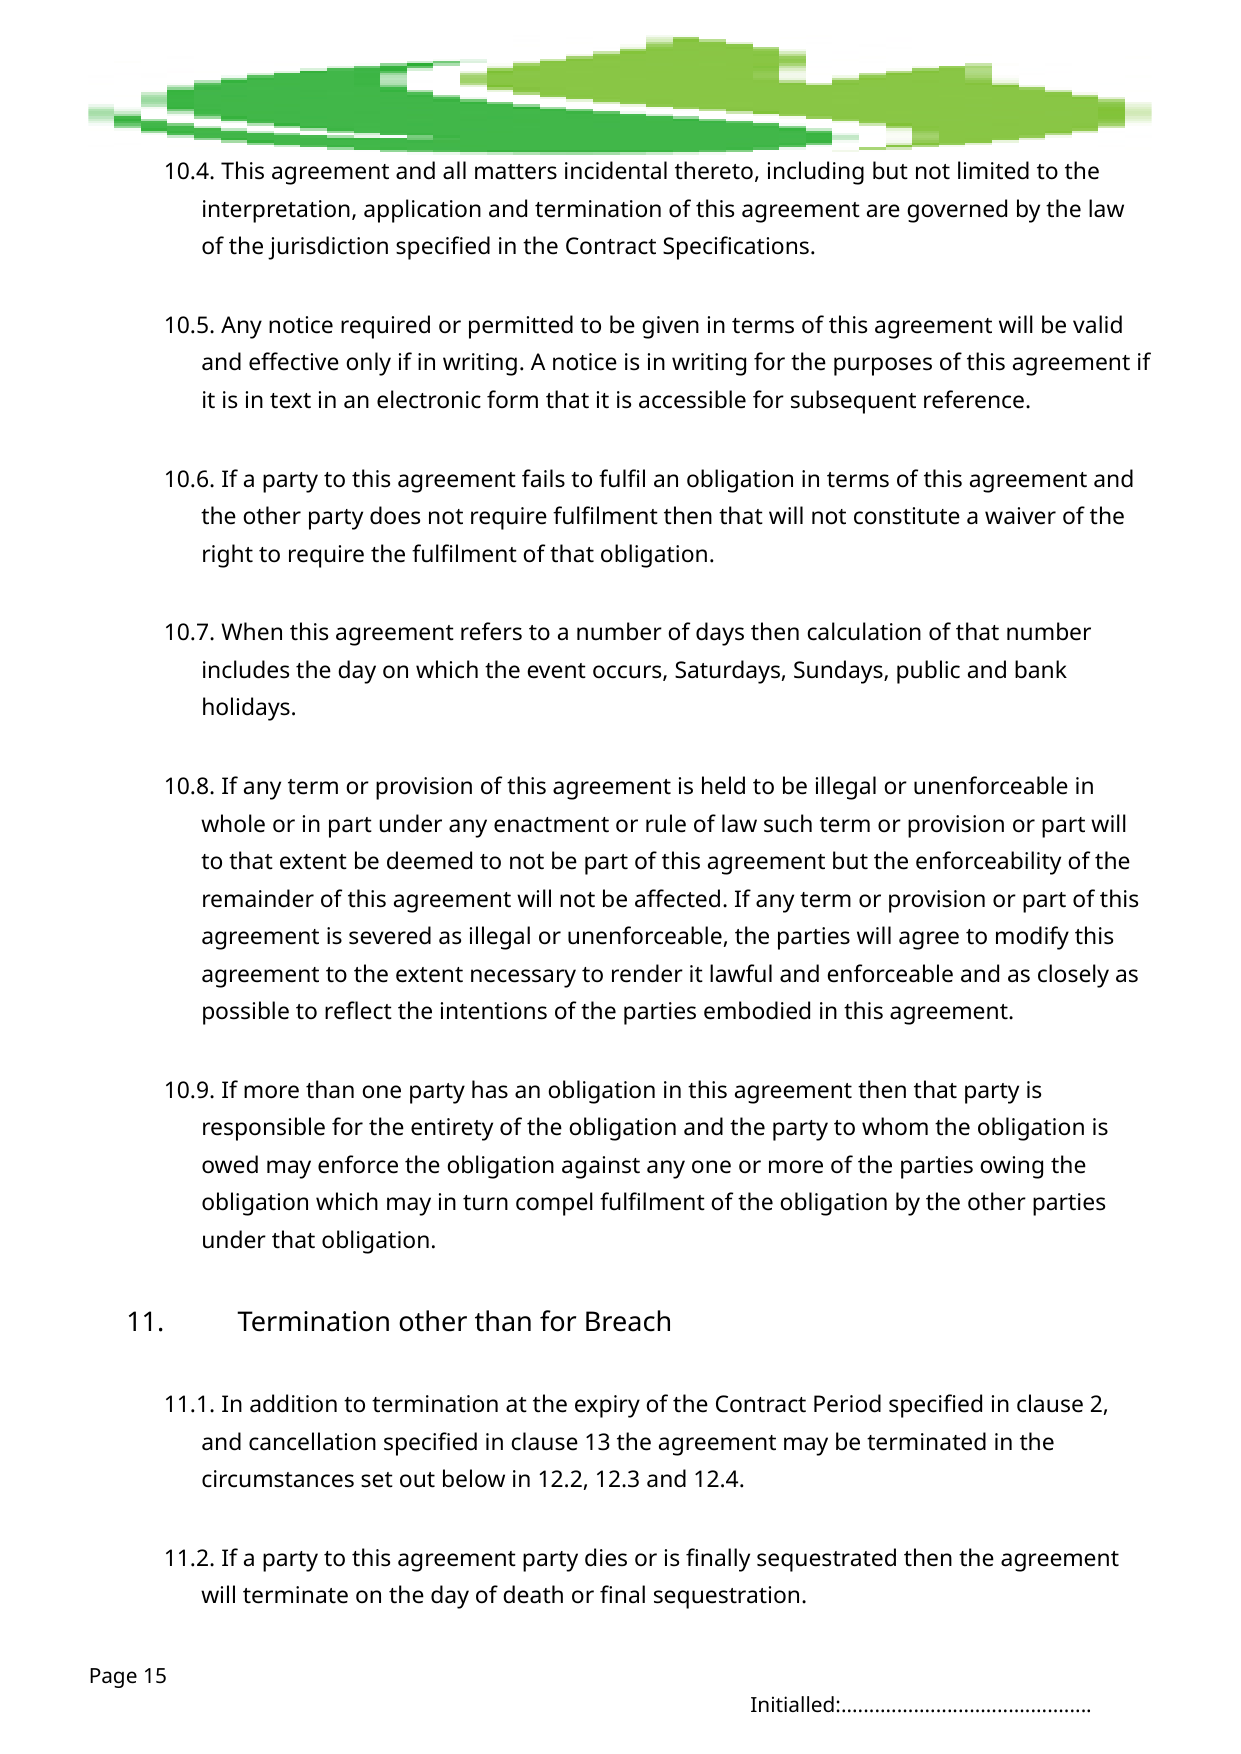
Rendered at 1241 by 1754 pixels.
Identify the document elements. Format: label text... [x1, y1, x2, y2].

subtitle If a party to this agreement fails to fulfil an obligation in terms of this agreement and the other party does not require fulfilment then that will not constitute a waiver of the right to require the fulfilment of that obligation. [163, 462, 1152, 569]
subtitle Termination other than for Breach [126, 1302, 1152, 1339]
subtitle If more than one party has an obligation in this agreement then that party is responsible for the entirety of the obligation and the party to whom the obligation is owed may enforce the obligation against any one or more of the parties owing the obligation which may in turn compel fulfilment of the obligation by the other parties under that obligation. [163, 1074, 1152, 1255]
picture [88, 35, 1152, 155]
subtitle Any notice required or permitted to be given in terms of this agreement will be valid and effective only if in writing. A notice is in writing for the purposes of this agreement if it is in text in an electronic form that it is accessible for subsequent reference. [163, 309, 1152, 415]
subtitle This agreement and all matters incidental thereto, including but not limited to the interpretation, application and termination of this agreement are governed by the law of the jurisdiction specified in the Contract Specifications. [163, 155, 1152, 261]
subtitle If any term or provision of this agreement is held to be illegal or unenforceable in whole or in part under any enactment or rule of law such term or provision or part will to that extent be deemed to not be part of this agreement but the enforceability of the remainder of this agreement will not be affected. If any term or provision or part of this agreement is severed as illegal or unenforceable, the parties will agree to modify this agreement to the extent necessary to render it lawful and enforceable and as closely as possible to reflect the intentions of the parties embodied in this agreement. [163, 770, 1152, 1026]
subtitle In addition to termination at the expiry of the Contract Period specified in clause 2, and cancellation specified in clause 13 the agreement may be terminated in the circumstances set out below in 12.2, 12.3 and 12.4. [163, 1388, 1152, 1494]
subtitle When this agreement refers to a number of days then calculation of that number includes the day on which the event occurs, Saturdays, Sundays, public and bank holidays. [163, 616, 1152, 722]
subtitle If a party to this agreement party dies or is finally sequestrated then the agreement will terminate on the day of death or final sequestration. [163, 1542, 1152, 1610]
